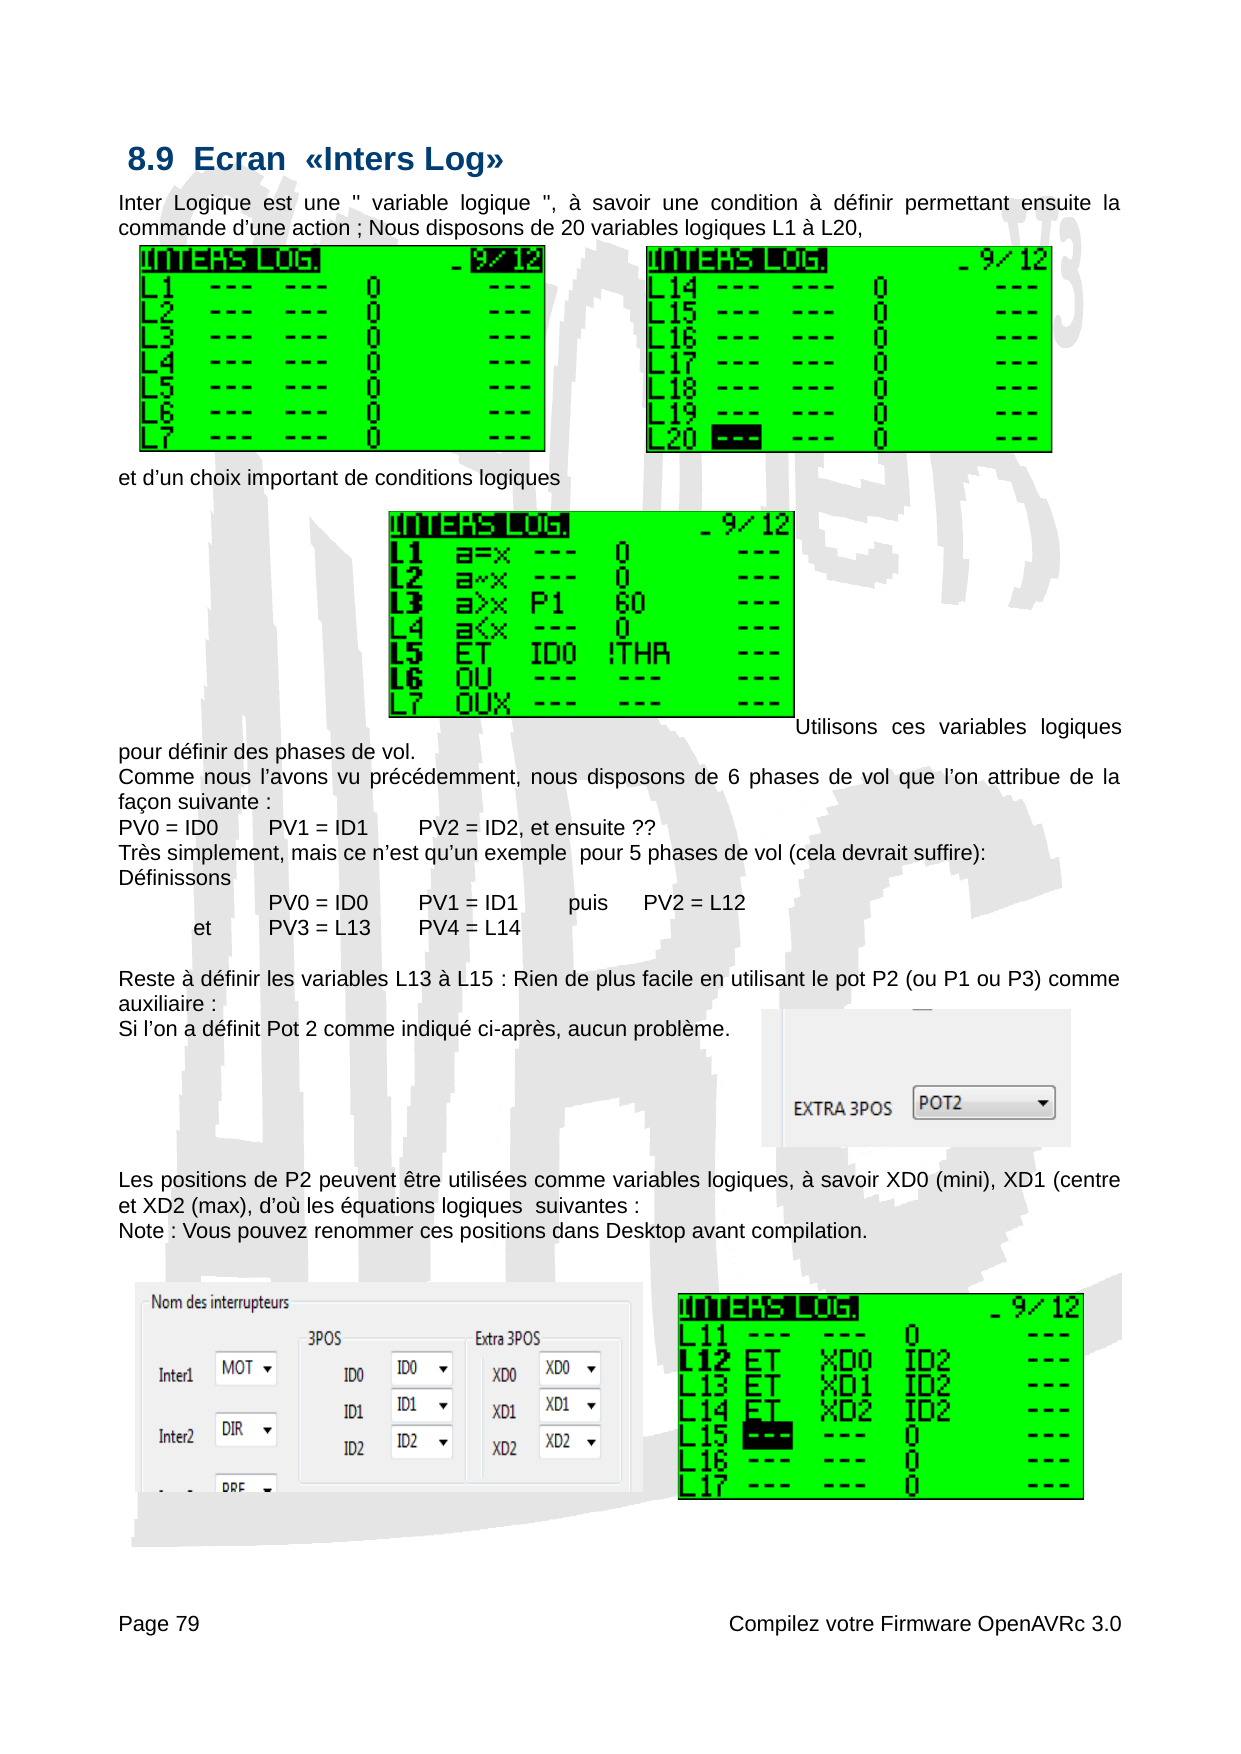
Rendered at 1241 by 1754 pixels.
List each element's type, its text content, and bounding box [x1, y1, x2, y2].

text Très simplement, mais ce n’est qu’un exemple pour 5 phases de vol (cela devrait suffire): [118, 840, 1122, 865]
picture [388, 511, 795, 718]
text et d’un choix important de conditions logiques [118, 464, 1122, 490]
text Si l’on a définit Pot 2 comme indiqué ci-après, aucun problème. [118, 1016, 761, 1041]
text PV0 = ID0 PV1 = ID1 PV2 = ID2, et ensuite ?? [118, 814, 1122, 840]
text Utilisons ces variables logiques pour définir des phases de vol. [118, 714, 1122, 764]
text Les positions de P2 peuvent être utilisées comme variables logiques, à savoir XD0 (mini), XD1 (centre et XD2 (max), d’où les équations logiques suivantes : [118, 1167, 1122, 1218]
text PV0 = ID0 PV1 = ID1 puis PV2 = L12 [118, 890, 1122, 915]
text Note : Vous pouvez renommer ces positions dans Desktop avant compilation. [118, 1218, 1122, 1243]
picture [139, 245, 546, 452]
text et PV3 = L13 PV4 = L14 [118, 915, 1122, 941]
picture [677, 1293, 1084, 1500]
picture [646, 246, 1053, 453]
picture [761, 1009, 1071, 1147]
text Reste à définir les variables L13 à L15 : Rien de plus facile en utilisant le pot P2 (ou P1 ou P3) comme auxiliaire : [118, 966, 1122, 1016]
subtitle Ecran «Inters Log» [118, 139, 1122, 178]
text Définissons [118, 865, 1122, 890]
picture [134, 1282, 643, 1492]
text Comme nous l’avons vu précédemment, nous disposons de 6 phases de vol que l’on attribue de la façon suivante : [118, 764, 1122, 814]
text Inter Logique est une '' variable logique '', à savoir une condition à définir permettant ensuite la commande d’une action ; Nous disposons de 20 variables logiques L1 à L20, [118, 190, 1122, 241]
text [1071, 1016, 1122, 1041]
